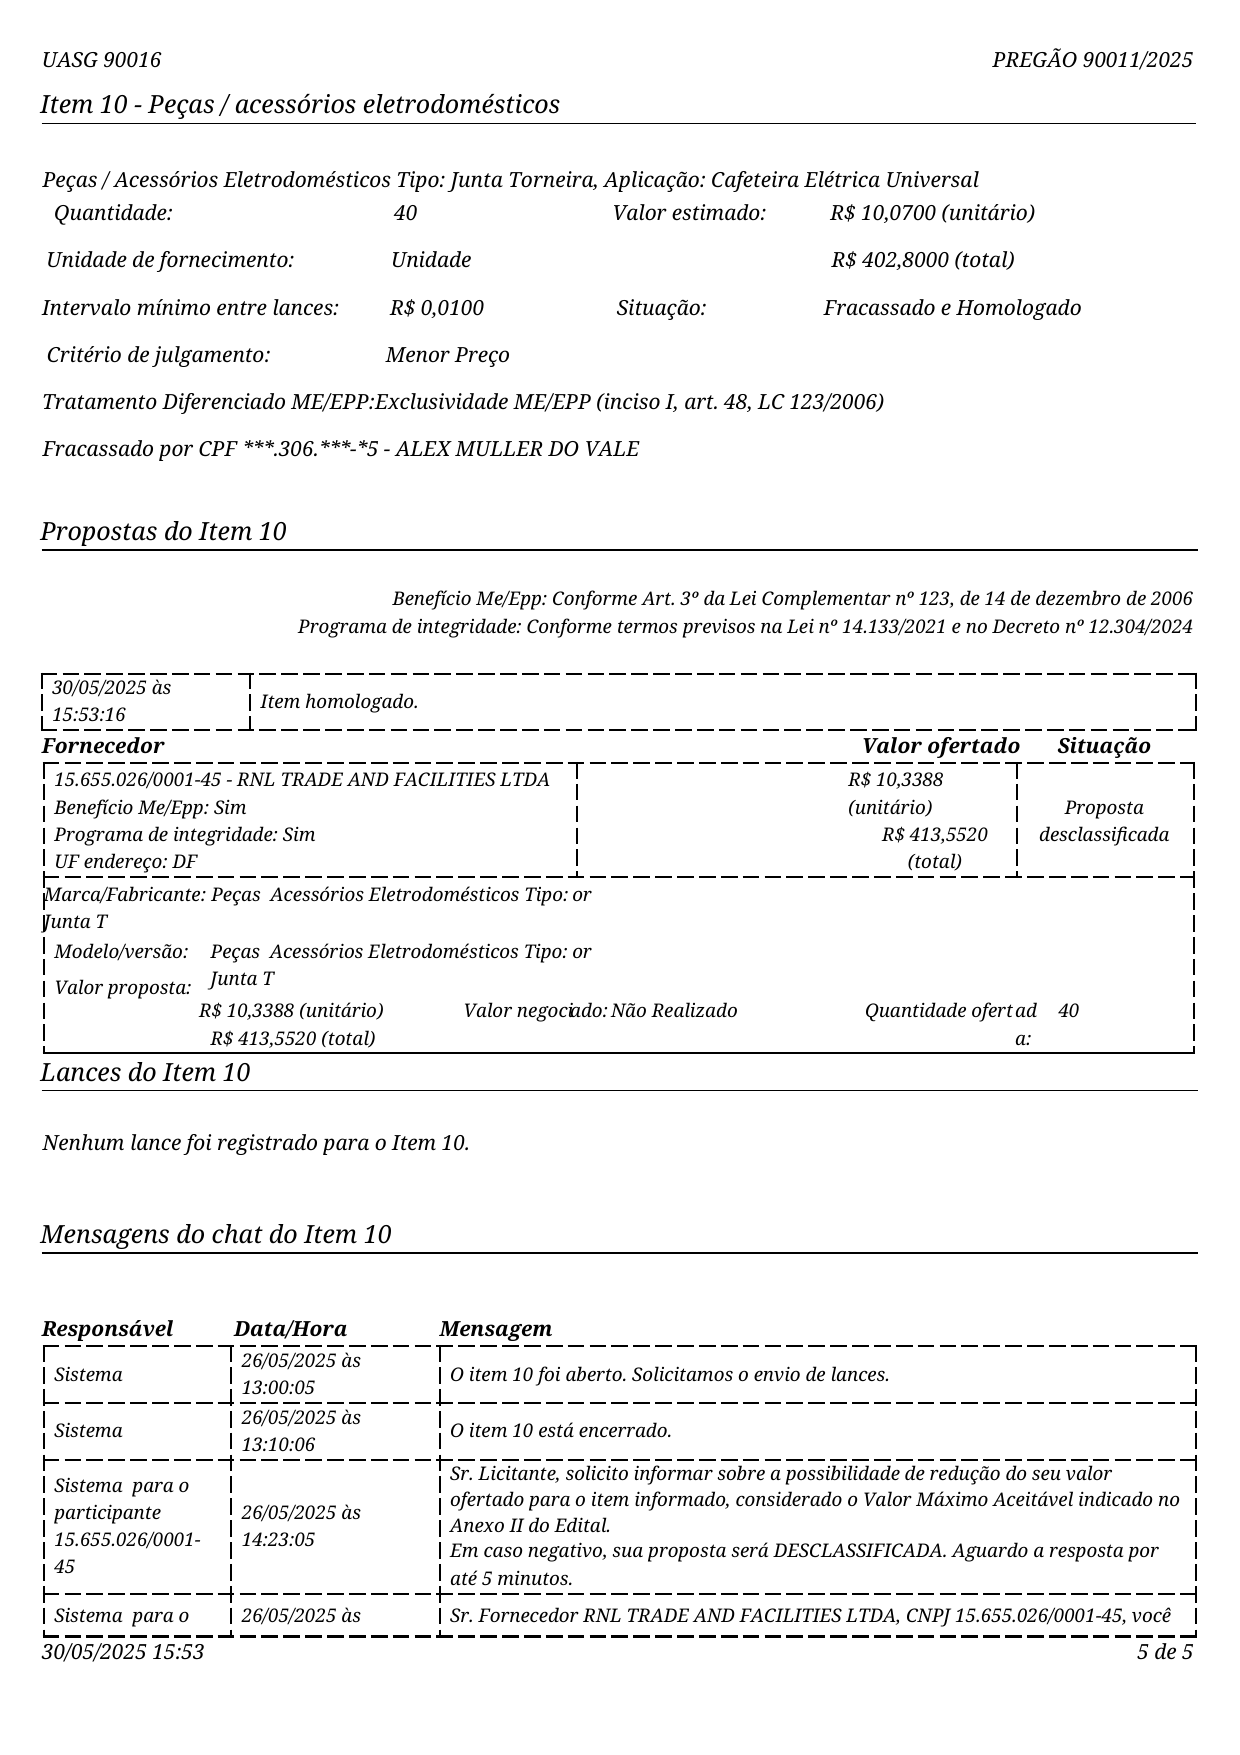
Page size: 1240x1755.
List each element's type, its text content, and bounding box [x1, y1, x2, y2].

text Nenhum lance foi registrado para o Item 10. [42, 1128, 1196, 1157]
text Quantidade: 40 Valor estimado: R$ 10,0700 (unitário) [42, 198, 1196, 227]
table_cell Sr. Licitante, solicito informar sobre a possibilidade de redução do seu valor ofertado para o item informado, considerado o Valor Máximo Aceitável indicado no Anexo II do Edital. Em caso negativo, sua proposta será DESCLASSIFICADA. Aguardo a resposta por até 5 minutos. [440, 1459, 1196, 1592]
text Responsável Data/Hora Mensagem [42, 1314, 1196, 1343]
table_cell Marca/Fabricante: Peças Acessórios Eletrodomésticos Tipo: Junta T [44, 876, 577, 935]
table_header [577, 762, 848, 876]
table_cell [1017, 935, 1194, 993]
table_cell R$ 10,3388 (unitário) Valor negoci R$ 413,5520 (total) [199, 993, 577, 1052]
table_cell Quantidade ofert [848, 993, 1017, 1052]
text Peças / Acessórios Eletrodomésticos Tipo: Junta Torneira, Aplicação: Cafeteira Elétrica Universal [42, 165, 1196, 194]
table_cell [1017, 876, 1194, 935]
table_cell or [577, 935, 848, 993]
table_cell Modelo/versão: Valor proposta: [44, 935, 199, 1052]
table_cell Sistema [44, 1402, 231, 1458]
table_cell 40 [1048, 993, 1194, 1052]
table_cell 26/05/2025 às 14:23:05 [231, 1459, 439, 1592]
table_cell O item 10 está encerrado. [440, 1402, 1196, 1458]
table_cell [848, 935, 1017, 993]
text Unidade de fornecimento: Unidade R$ 402,8000 (total) [42, 246, 1196, 274]
text Critério de julgamento: Menor Preço [42, 340, 1196, 368]
table_cell ado: Não Realizado [577, 993, 848, 1052]
table_cell 26/05/2025 às [231, 1593, 439, 1635]
text Benefício Me/Epp: Conforme Art. 3º da Lei Complementar nº 123, de 14 de dezembro de 2006 [42, 586, 1195, 611]
table_header Proposta desclassificada [1017, 762, 1194, 876]
table_header R$ 10,3388 (unitário) R$ 413,5520 (total) [848, 762, 1017, 876]
table_cell Sistema para o participante 15.655.026/0001-45 [44, 1459, 231, 1592]
text Programa de integridade: Conforme termos previsos na Lei nº 14.133/2021 e no Decreto nº 12.304/2024 [42, 613, 1195, 639]
text Lances do Item 10 [40, 1054, 1196, 1088]
text Fornecedor Valor ofertado Situação [42, 731, 1196, 759]
table_header Item homologado. [250, 673, 1196, 729]
text Tratamento Diferenciado ME/EPP: Exclusividade ME/EPP (inciso I, art. 48, LC 123/2006) [42, 387, 1196, 415]
table_cell or [577, 876, 848, 935]
table_cell ada: [1017, 993, 1048, 1052]
table_header 26/05/2025 às 13:00:05 [231, 1345, 439, 1402]
text Propostas do Item 10 [40, 514, 1196, 548]
text Mensagens do chat do Item 10 [40, 1217, 1196, 1251]
text Intervalo mínimo entre lances: R$ 0,0100 Situação: Fracassado e Homologado [42, 293, 1196, 321]
table_header 30/05/2025 às 15:53:16 [42, 673, 250, 729]
table_cell [848, 876, 1017, 935]
text Fracassado por CPF ***.306.***-*5 - ALEX MULLER DO VALE [42, 434, 1196, 462]
table_header 15.655.026/0001-45 - RNL TRADE AND FACILITIES LTDA Benefício Me/Epp: Sim Programa de integridade: Sim UF endereço: DF [44, 762, 577, 876]
table_cell Sistema para o [44, 1593, 231, 1635]
table_cell Sr. Fornecedor RNL TRADE AND FACILITIES LTDA, CNPJ 15.655.026/0001-45, você [440, 1593, 1196, 1635]
text Item 10 - Peças / acessórios eletrodomésticos [40, 87, 1196, 121]
table_cell 26/05/2025 às 13:10:06 [231, 1402, 439, 1458]
table_header Sistema [44, 1345, 231, 1402]
table_header O item 10 foi aberto. Solicitamos o envio de lances. [440, 1345, 1196, 1402]
table_cell Peças Acessórios Eletrodomésticos Tipo: Junta T [199, 935, 577, 993]
